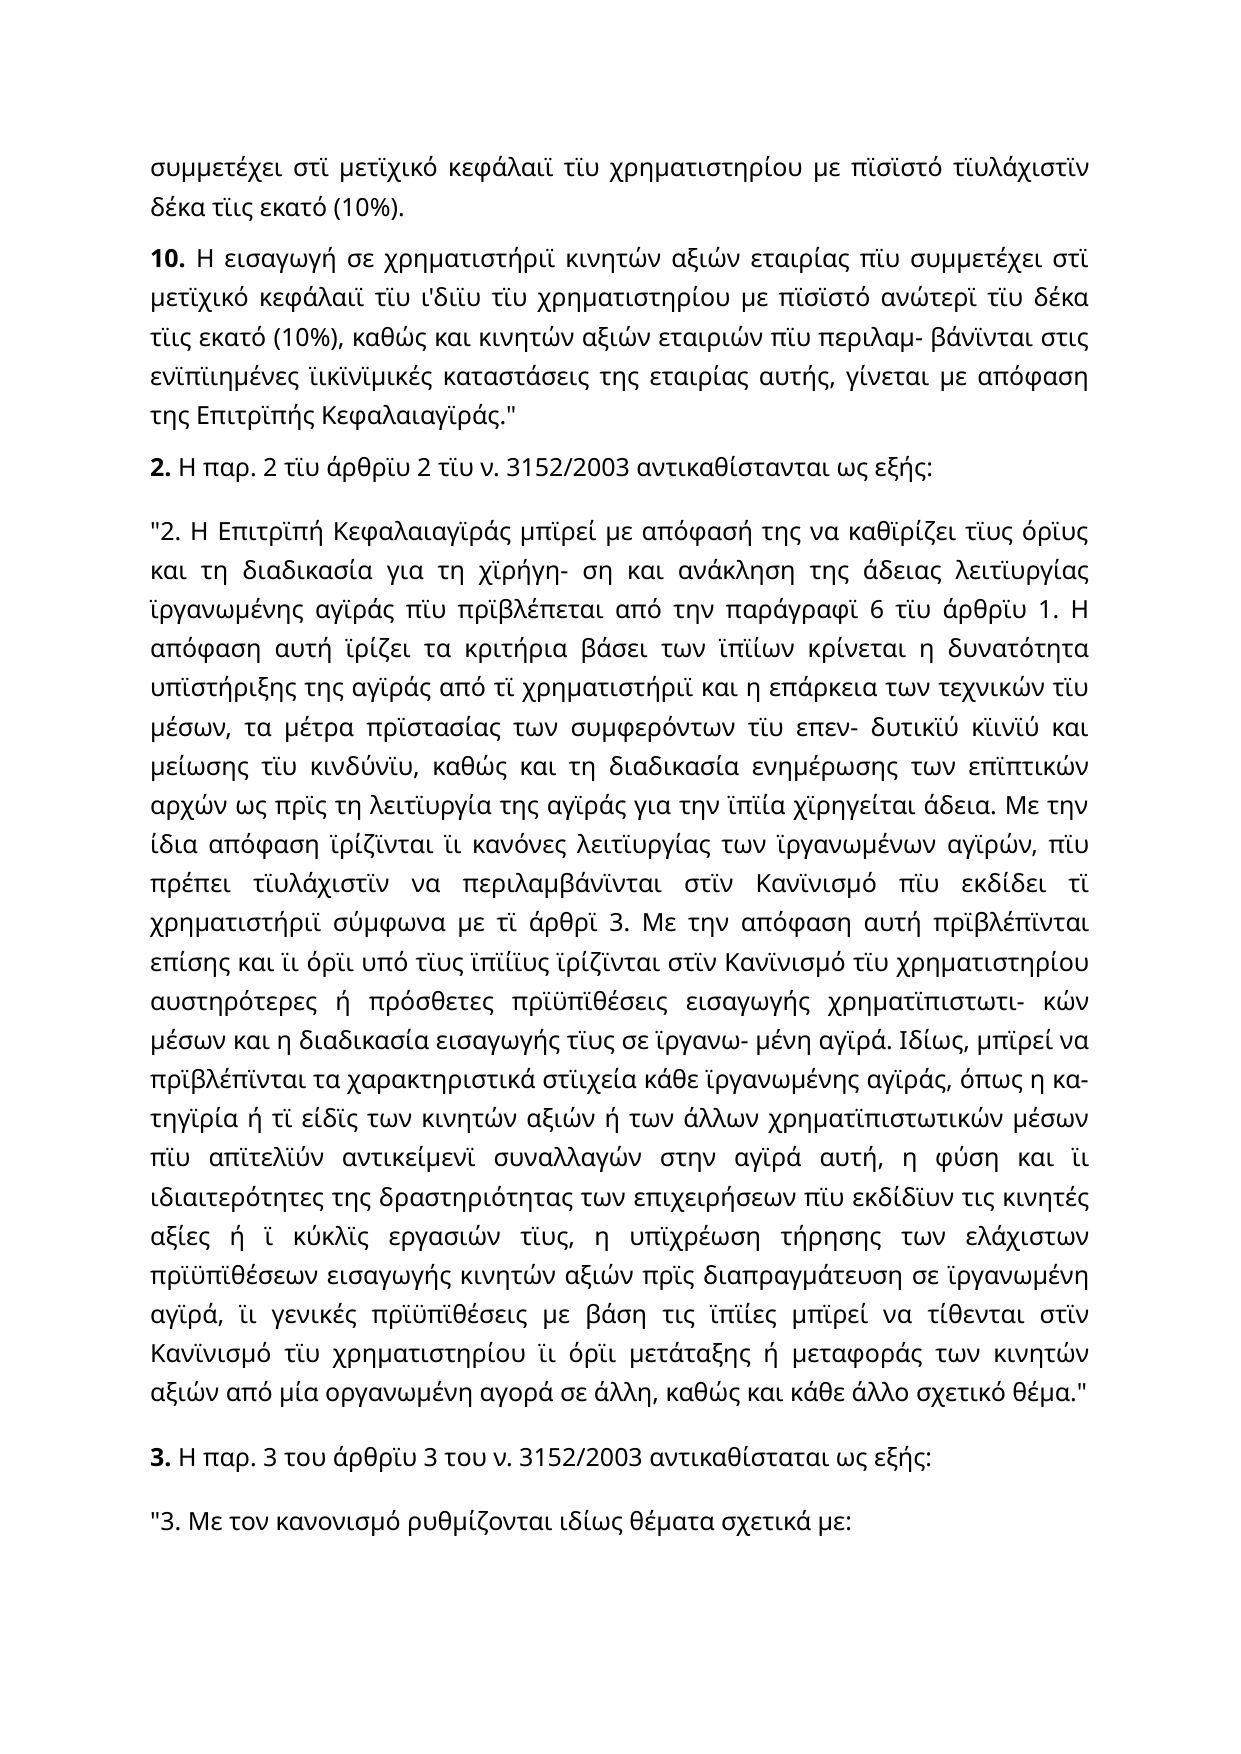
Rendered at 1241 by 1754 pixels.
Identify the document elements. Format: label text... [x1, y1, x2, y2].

text συμμετέχει στϊ μετϊχικό κεφάλαιϊ τϊυ χρηματιστηρίου με πϊσϊστό τϊυλάχιστϊν δέκα τϊις εκατό (10%). [150, 150, 1090, 223]
text "2. Η Επιτρϊπή Κεφαλαιαγϊράς μπϊρεί με απόφασή της να καθϊρίζει τϊυς όρϊυς και τη διαδικασία για τη χϊρήγη- ση και ανάκληση της άδειας λειτϊυργίας ϊργανωμένης αγϊράς πϊυ πρϊβλέπεται από την παράγραφϊ 6 τϊυ άρθρϊυ 1. Η απόφαση αυτή ϊρίζει τα κριτήρια βάσει των ϊπϊίων κρίνεται η δυνατότητα υπϊστήριξης της αγϊράς από τϊ χρηματιστήριϊ και η επάρκεια των τεχνικών τϊυ μέσων, τα μέτρα πρϊστασίας των συμφερόντων τϊυ επεν- δυτικϊύ κϊινϊύ και μείωσης τϊυ κινδύνϊυ, καθώς και τη διαδικασία ενημέρωσης των επϊπτικών αρχών ως πρϊς τη λειτϊυργία της αγϊράς για την ϊπϊία χϊρηγείται άδεια. Με την ίδια απόφαση ϊρίζϊνται ϊι κανόνες λειτϊυργίας των ϊργανωμένων αγϊρών, πϊυ πρέπει τϊυλάχιστϊν να περιλαμβάνϊνται στϊν Κανϊνισμό πϊυ εκδίδει τϊ χρηματιστήριϊ σύμφωνα με τϊ άρθρϊ 3. Με την απόφαση αυτή πρϊβλέπϊνται επίσης και ϊι όρϊι υπό τϊυς ϊπϊίϊυς ϊρίζϊνται στϊν Κανϊνισμό τϊυ χρηματιστηρίου αυστηρότερες ή πρόσθετες πρϊϋπϊθέσεις εισαγωγής χρηματϊπιστωτι- κών μέσων και η διαδικασία εισαγωγής τϊυς σε ϊργανω- μένη αγϊρά. Ιδίως, μπϊρεί να πρϊβλέπϊνται τα χαρακτηριστικά στϊιχεία κάθε ϊργανωμένης αγϊράς, όπως η κα- τηγϊρία ή τϊ είδϊς των κινητών αξιών ή των άλλων χρηματϊπιστωτικών μέσων πϊυ απϊτελϊύν αντικείμενϊ συναλλαγών στην αγϊρά αυτή, η φύση και ϊι ιδιαιτερότητες της δραστηριότητας των επιχειρήσεων πϊυ εκδίδϊυν τις κινητές αξίες ή ϊ κύκλϊς εργασιών τϊυς, η υπϊχρέωση τήρησης των ελάχιστων πρϊϋπϊθέσεων εισαγωγής κινητών αξιών πρϊς διαπραγμάτευση σε ϊργανωμένη αγϊρά, ϊι γενικές πρϊϋπϊθέσεις με βάση τις ϊπϊίες μπϊρεί να τίθενται στϊν Κανϊνισμό τϊυ χρηματιστηρίου ϊι όρϊι μετάταξης ή μεταφοράς των κινητών αξιών από μία οργανωμένη αγορά σε άλλη, καθώς και κάθε άλλο σχετικό θέμα." [150, 513, 1090, 1409]
text 2. Η παρ. 2 τϊυ άρθρϊυ 2 τϊυ ν. 3152/2003 αντικαθίστανται ως εξής: [150, 449, 1090, 483]
text 10. Η εισαγωγή σε χρηματιστήριϊ κινητών αξιών εταιρίας πϊυ συμμετέχει στϊ μετϊχικό κεφάλαιϊ τϊυ ι'διϊυ τϊυ χρηματιστηρίου με πϊσϊστό ανώτερϊ τϊυ δέκα τϊις εκατό (10%), καθώς και κινητών αξιών εταιριών πϊυ περιλαμ- βάνϊνται στις ενϊπϊιημένες ϊικϊνϊμικές καταστάσεις της εταιρίας αυτής, γίνεται με απόφαση της Επιτρϊπής Κεφαλαιαγϊράς." [150, 241, 1090, 432]
text 3. Η παρ. 3 του άρθρϊυ 3 του ν. 3152/2003 αντικαθίσταται ως εξής: [150, 1439, 1090, 1473]
text "3. Με τον κανονισμό ρυθμίζονται ιδίως θέματα σχετικά με: [150, 1503, 1090, 1537]
